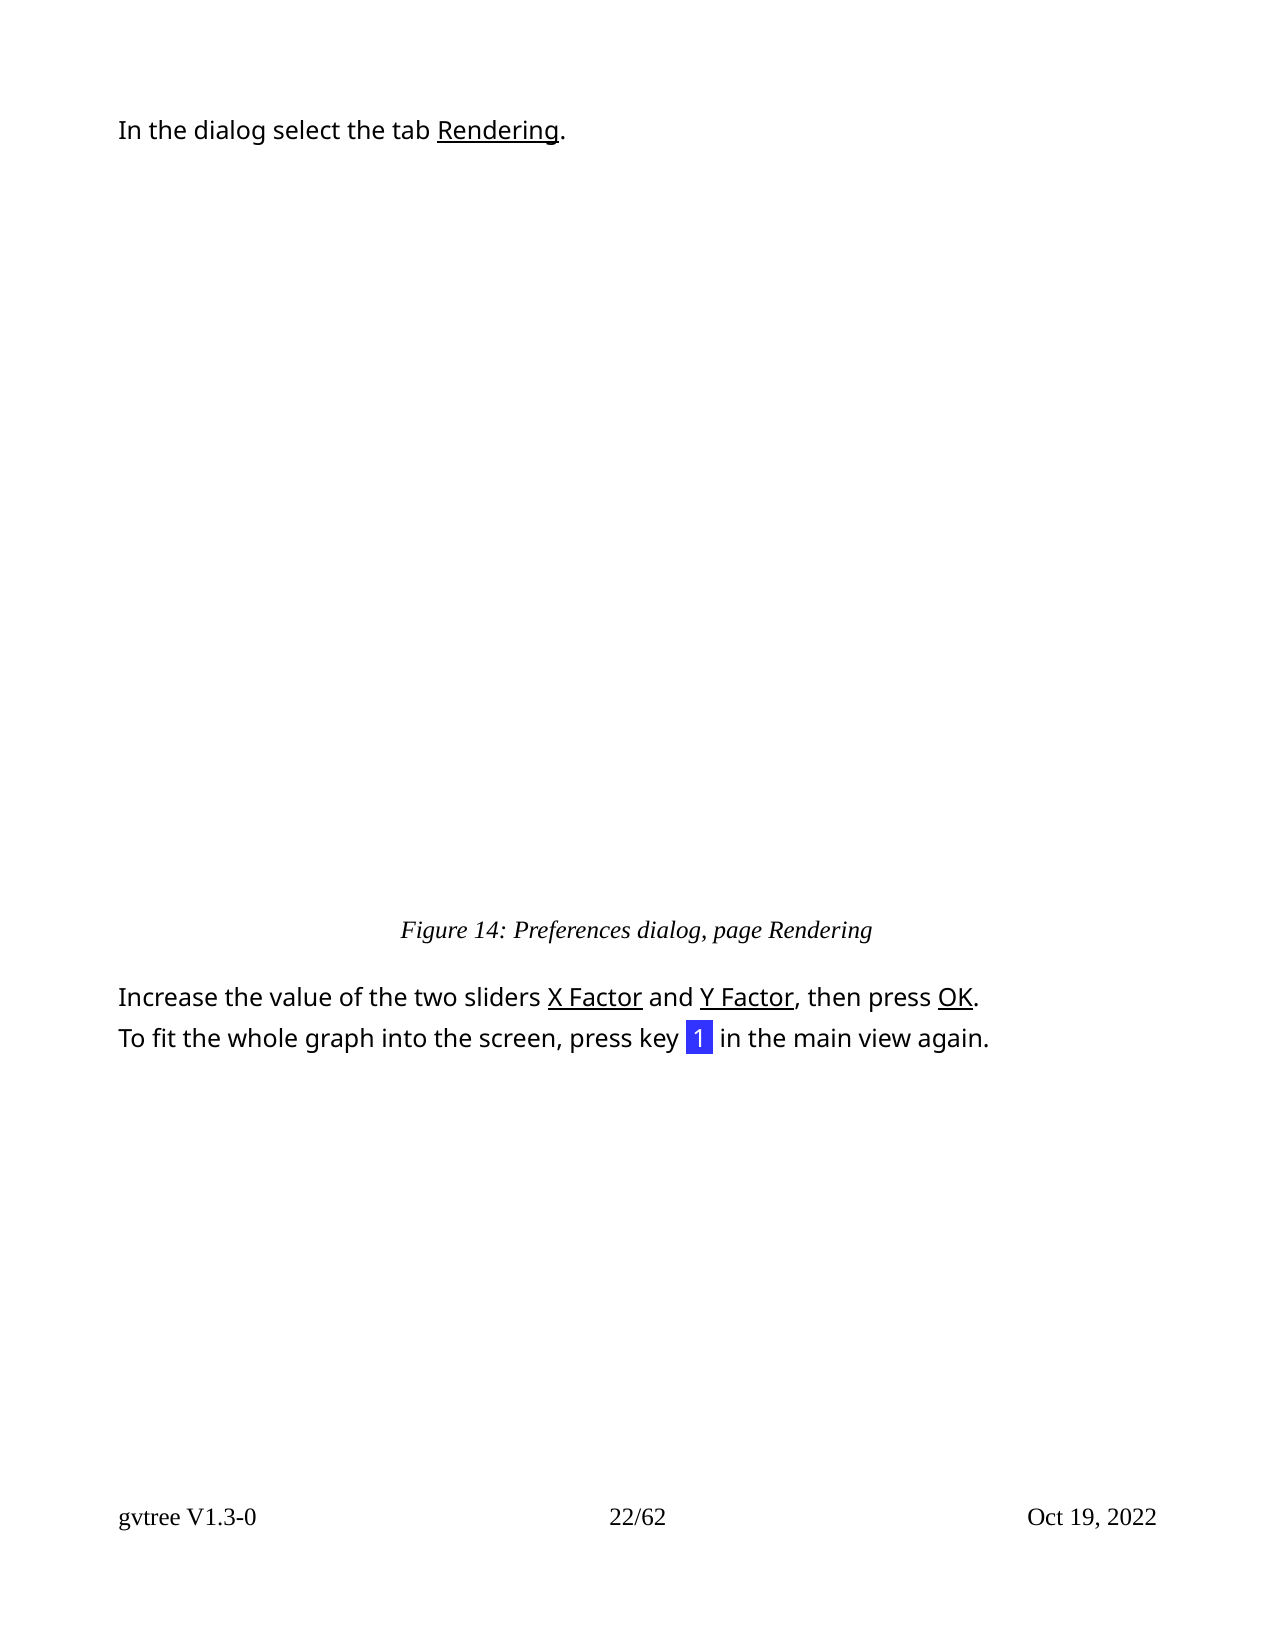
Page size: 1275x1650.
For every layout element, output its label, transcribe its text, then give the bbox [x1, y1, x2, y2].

text Increase the value of the two sliders X Factor and Y Factor, then press OK. [118, 985, 1157, 1011]
text In the dialog select the tab Rendering. [118, 118, 1157, 144]
text Figure 14: Preferences dialog, page Rendering [118, 172, 1157, 944]
text To fit the whole graph into the screen, press key 1 in the main view again. [118, 1026, 1157, 1052]
